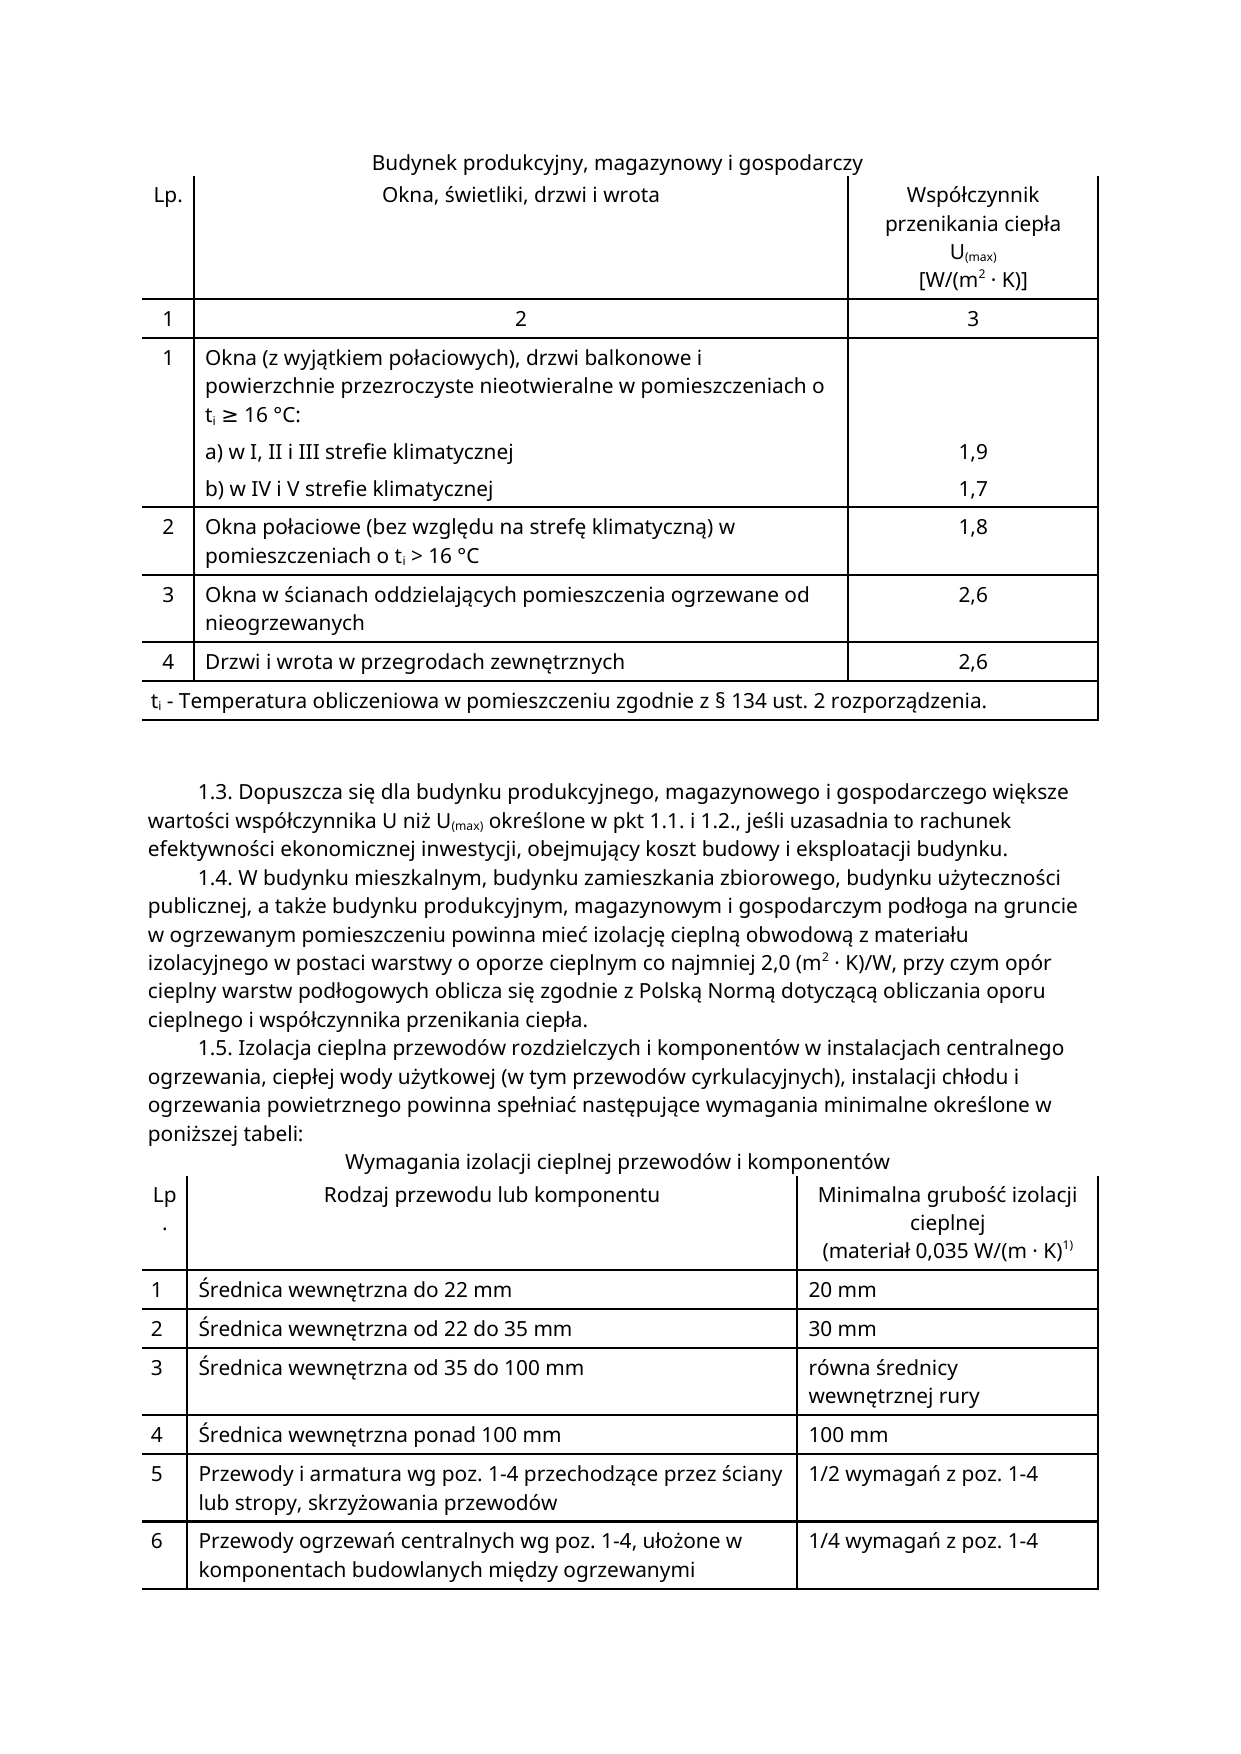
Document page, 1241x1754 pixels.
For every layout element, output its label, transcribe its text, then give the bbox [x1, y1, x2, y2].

table_cell Przewody ogrzewań centralnych wg poz. 1-4, ułożone w komponentach budowlanych między ogrzewanymi [188, 1523, 796, 1588]
text 1.4. W budynku mieszkalnym, budynku zamieszkania zbiorowego, budynku użyteczności publicznej, a także budynku produkcyjnym, magazynowym i gospodarczym podłoga na gruncie w ogrzewanym pomieszczeniu powinna mieć izolację cieplną obwodową z materiału izolacyjnego w postaci warstwy o oporze cieplnym co najmniej 2,0 (m2 · K)/W, przy czym opór cieplny warstw podłogowych oblicza się zgodnie z Polską Normą dotyczącą obliczania oporu cieplnego i współczynnika przenikania ciepła. [148, 863, 1093, 1033]
table_cell 2,6 [849, 576, 1097, 641]
table_cell 2 [195, 300, 847, 337]
table_cell 30 mm [798, 1310, 1097, 1347]
table_cell Średnica wewnętrzna do 22 mm [188, 1271, 796, 1308]
table_cell 20 mm [798, 1271, 1097, 1308]
table_cell 1/2 wymagań z poz. 1-4 [798, 1455, 1097, 1520]
table_cell [849, 339, 1097, 433]
table_header Minimalna grubość izolacji cieplnej (materiał 0,035 W/(m · K)1) [798, 1176, 1097, 1269]
table_cell Średnica wewnętrzna od 35 do 100 mm [188, 1349, 796, 1414]
table_cell Okna w ścianach oddzielających pomieszczenia ogrzewane od nieogrzewanych [195, 576, 847, 641]
table_header Współczynnik przenikania ciepła U(max) [W/(m2 · K)] [849, 176, 1097, 298]
table_cell 5 [142, 1455, 186, 1520]
table_cell Drzwi i wrota w przegrodach zewnętrznych [195, 643, 847, 680]
table_cell 1 [142, 300, 193, 337]
table_cell Okna (z wyjątkiem połaciowych), drzwi balkonowe i powierzchnie przezroczyste nieotwieralne w pomieszczeniach o ti ≥ 16 °C: [195, 339, 847, 433]
table_cell 2 [142, 508, 193, 573]
table_cell 3 [142, 576, 193, 641]
table_cell Średnica wewnętrzna od 22 do 35 mm [188, 1310, 796, 1347]
table_cell 1 [142, 1271, 186, 1308]
table_cell 3 [849, 300, 1097, 337]
table_cell b) w IV i V strefie klimatycznej [195, 470, 847, 506]
table_cell 1/4 wymagań z poz. 1-4 [798, 1523, 1097, 1588]
text Budynek produkcyjny, magazynowy i gospodarczy [148, 148, 1093, 176]
text Wymagania izolacji cieplnej przewodów i komponentów [148, 1147, 1093, 1176]
table_cell 2 [142, 1310, 186, 1347]
table_cell 1,9 [849, 433, 1097, 469]
table_cell ti - Temperatura obliczeniowa w pomieszczeniu zgodnie z § 134 ust. 2 rozporządzenia. [142, 682, 1097, 718]
table_cell równa średnicy wewnętrznej rury [798, 1349, 1097, 1414]
table_cell 6 [142, 1523, 186, 1588]
table_cell 1,8 [849, 508, 1097, 573]
table_header Okna, świetliki, drzwi i wrota [195, 176, 847, 298]
table_cell a) w I, II i III strefie klimatycznej [195, 433, 847, 469]
table_cell 3 [142, 1349, 186, 1414]
table_cell 100 mm [798, 1416, 1097, 1453]
table_cell Przewody i armatura wg poz. 1-4 przechodzące przez ściany lub stropy, skrzyżowania przewodów [188, 1455, 796, 1520]
table_header Rodzaj przewodu lub komponentu [188, 1176, 796, 1269]
table_cell 4 [142, 1416, 186, 1453]
table_cell [142, 433, 193, 469]
table_cell 4 [142, 643, 193, 680]
table_header Lp. [142, 176, 193, 298]
table_cell 1,7 [849, 470, 1097, 506]
table_cell 2,6 [849, 643, 1097, 680]
text 1.3. Dopuszcza się dla budynku produkcyjnego, magazynowego i gospodarczego większe wartości współczynnika U niż U(max) określone w pkt 1.1. i 1.2., jeśli uzasadnia to rachunek efektywności ekonomicznej inwestycji, obejmujący koszt budowy i eksploatacji budynku. [148, 777, 1093, 863]
table_cell 1 [142, 339, 193, 433]
table_cell Średnica wewnętrzna ponad 100 mm [188, 1416, 796, 1453]
text 1.5. Izolacja cieplna przewodów rozdzielczych i komponentów w instalacjach centralnego ogrzewania, ciepłej wody użytkowej (w tym przewodów cyrkulacyjnych), instalacji chłodu i ogrzewania powietrznego powinna spełniać następujące wymagania minimalne określone w poniższej tabeli: [148, 1033, 1093, 1147]
table_cell [142, 470, 193, 506]
table_header Lp. [142, 1176, 186, 1269]
table_cell Okna połaciowe (bez względu na strefę klimatyczną) w pomieszczeniach o ti > 16 °C [195, 508, 847, 573]
